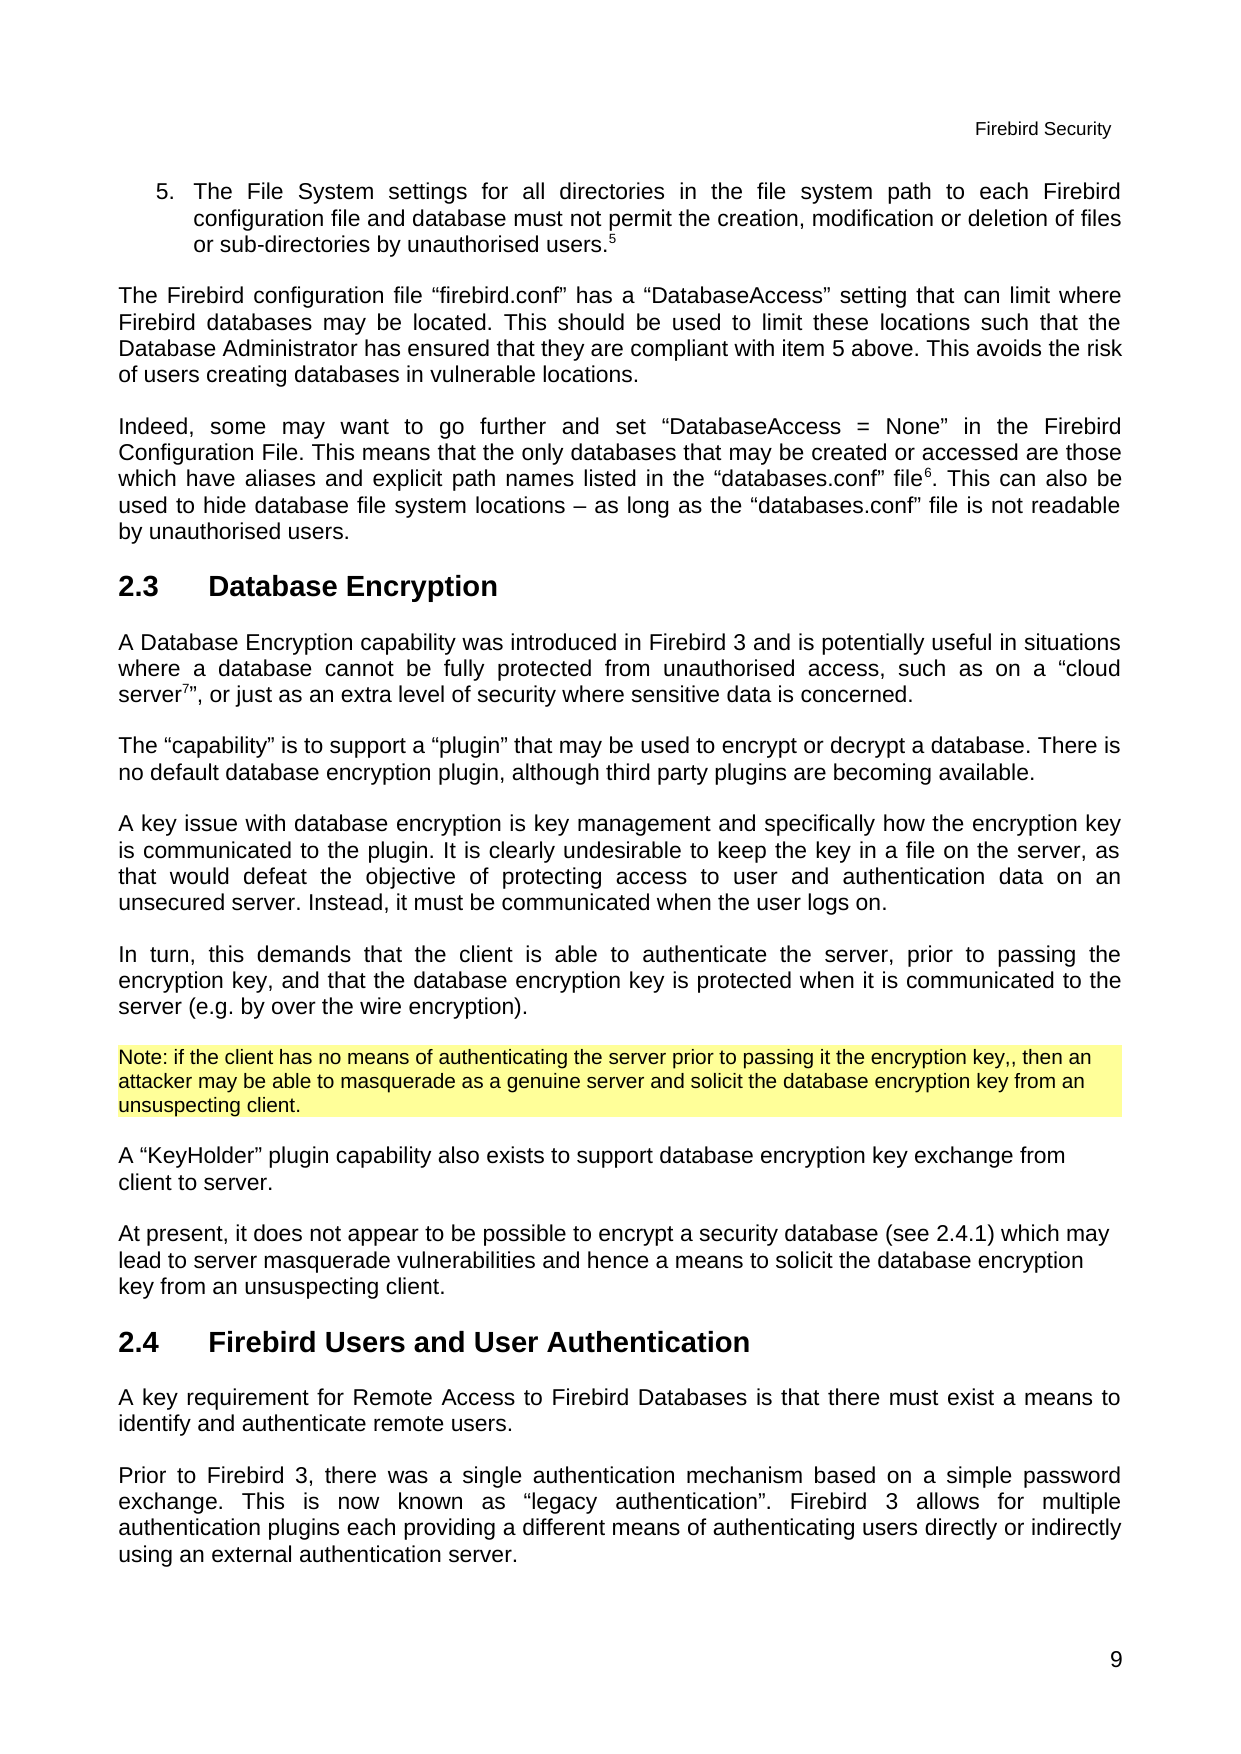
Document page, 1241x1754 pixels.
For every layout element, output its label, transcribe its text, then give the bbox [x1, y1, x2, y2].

text Prior to Firebird 3, there was a single authentication mechanism based on a simple password exchange. This is now known as “legacy authentication”. Firebird 3 allows for multiple authentication plugins each providing a different means of authenticating users directly or indirectly using an external authentication server. [118, 1462, 1122, 1567]
text A Database Encryption capability was introduced in Firebird 3 and is potentially useful in situations where a database cannot be fully protected from unauthorised access, such as on a “cloud server”, or just as an extra level of security where sensitive data is concerned. [118, 628, 1122, 707]
text Note: if the client has no means of authenticating the server prior to passing it the encryption key,, then an attacker may be able to masquerade as a genuine server and solicit the database encryption key from an unsuspecting client. [118, 1045, 1122, 1117]
text At present, it does not appear to be possible to encrypt a security database (see 2.4.1) which may lead to server masquerade vulnerabilities and hence a means to solicit the database encryption key from an unsuspecting client. [118, 1220, 1122, 1299]
text The Firebird configuration file “firebird.conf” has a “DatabaseAccess” setting that can limit where Firebird databases may be located. This should be used to limit these locations such that the Database Administrator has ensured that they are compliant with item 5 above. This avoids the risk of users creating databases in vulnerable locations. [118, 282, 1122, 388]
subtitle Database Encryption [118, 569, 1122, 603]
text In turn, this demands that the client is able to authenticate the server, prior to passing the encryption key, and that the database encryption key is protected when it is communicated to the server (e.g. by over the wire encryption). [118, 941, 1122, 1020]
text The “capability” is to support a “plugin” that may be used to encrypt or decrypt a database. There is no default database encryption plugin, although third party plugins are becoming available. [118, 732, 1122, 785]
subtitle Firebird Users and User Authentication [118, 1325, 1122, 1358]
list The File System settings for all directories in the file system path to each Firebird configuration file and database must not permit the creation, modification or deletion of files or sub-directories by unauthorised users. [156, 178, 1122, 257]
text A key requirement for Remote Access to Firebird Databases is that there must exist a means to identify and authenticate remote users. [118, 1384, 1122, 1437]
text A “KeyHolder” plugin capability also exists to support database encryption key exchange from client to server. [118, 1142, 1122, 1195]
text A key issue with database encryption is key management and specifically how the encryption key is communicated to the plugin. It is clearly undesirable to keep the key in a file on the server, as that would defeat the objective of protecting access to user and authentication data on an unsecured server. Instead, it must be communicated when the user logs on. [118, 810, 1122, 916]
text Indeed, some may want to go further and set “DatabaseAccess = None” in the Firebird Configuration File. This means that the only databases that may be created or accessed are those which have aliases and explicit path names listed in the “databases.conf” file. This can also be used to hide database file system locations – as long as the “databases.conf” file is not readable by unauthorised users. [118, 413, 1122, 544]
